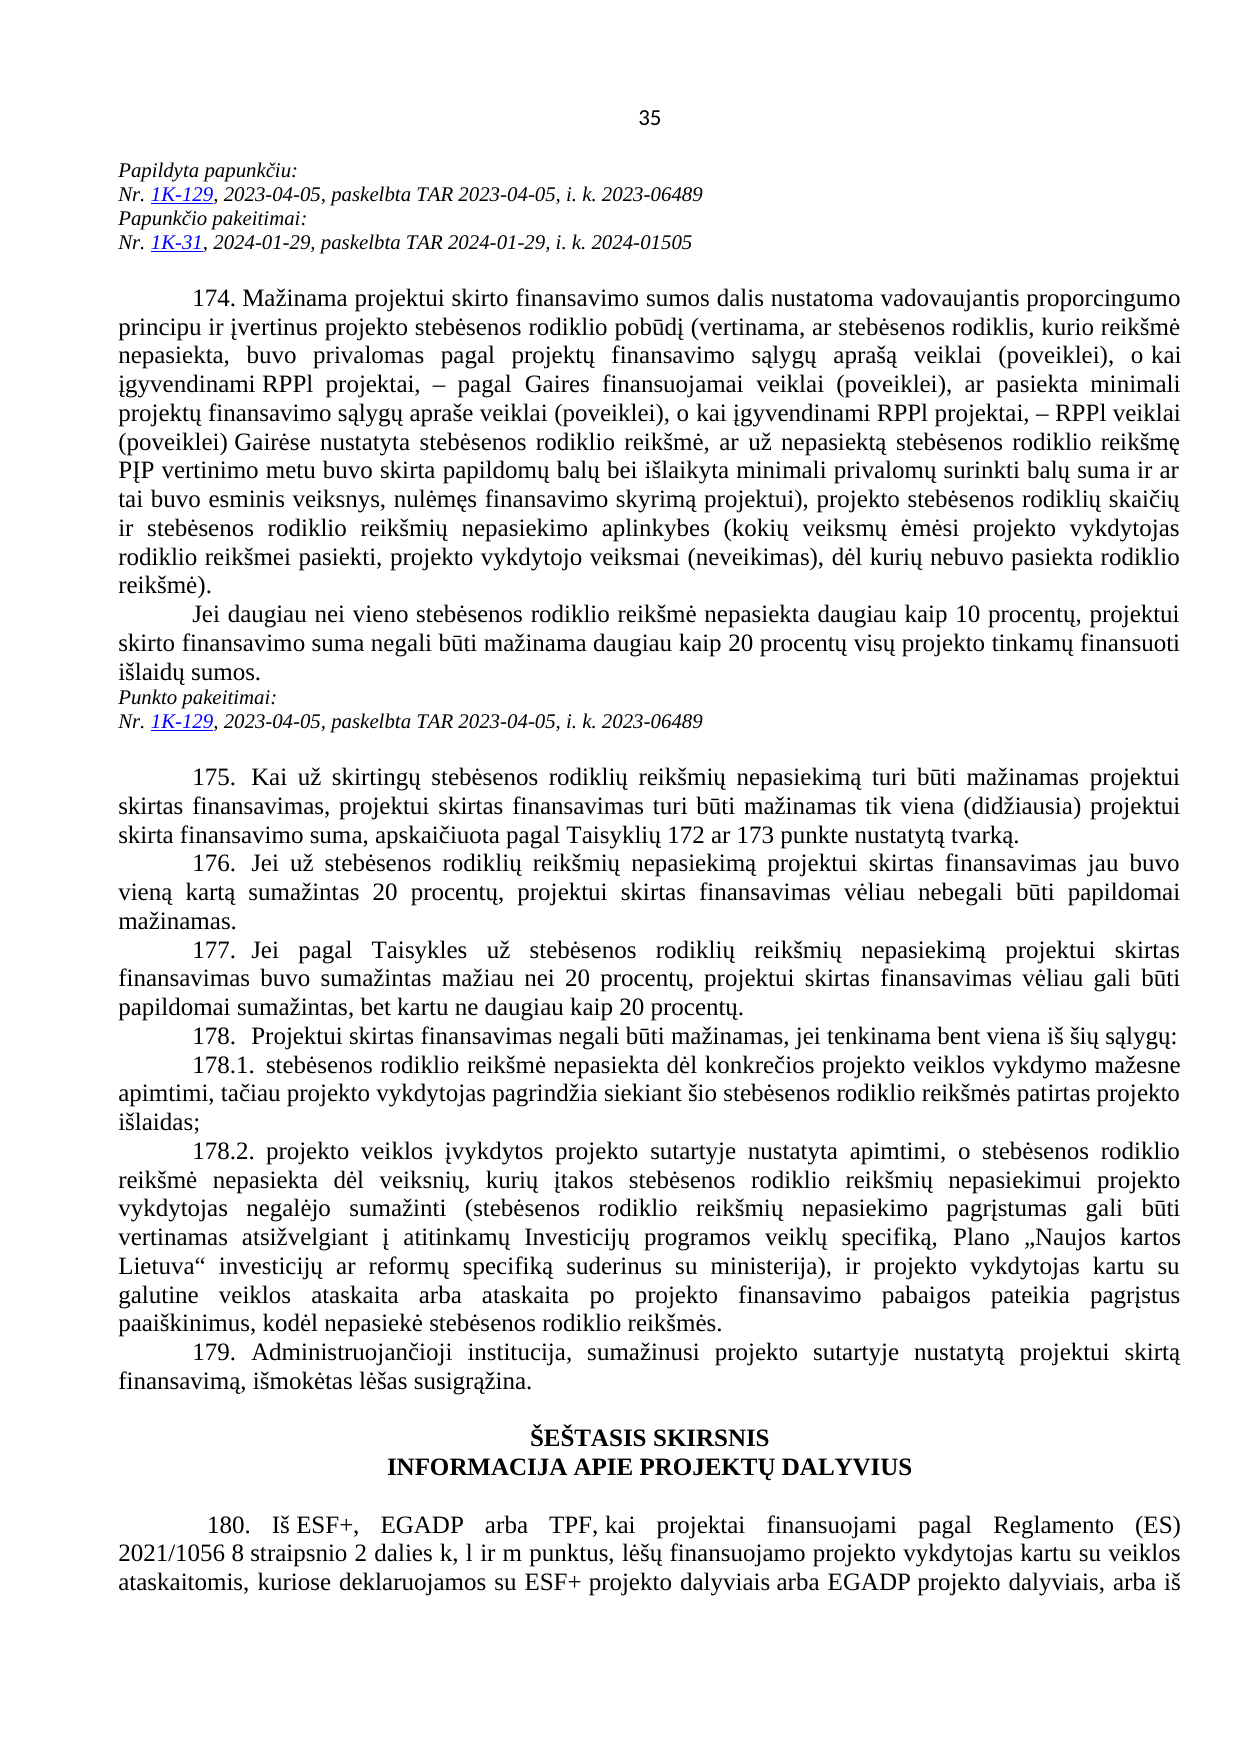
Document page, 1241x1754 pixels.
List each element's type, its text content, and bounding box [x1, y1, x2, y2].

text 176. Jei už stebėsenos rodiklių reikšmių nepasiekimą projektui skirtas finansavimas jau buvo vieną kartą sumažintas 20 procentų, projektui skirtas finansavimas vėliau nebegali būti papildomai mažinamas. [118, 848, 1181, 935]
text 178.2. projekto veiklos įvykdytos projekto sutartyje nustatyta apimtimi, o stebėsenos rodiklio reikšmė nepasiekta dėl veiksnių, kurių įtakos stebėsenos rodiklio reikšmių nepasiekimui projekto vykdytojas negalėjo sumažinti (stebėsenos rodiklio reikšmių nepasiekimo pagrįstumas gali būti vertinamas atsižvelgiant į atitinkamų Investicijų programos veiklų specifiką, Plano „Naujos kartos Lietuva“ investicijų ar reformų specifiką suderinus su ministerija), ir projekto vykdytojas kartu su galutine veiklos ataskaita arba ataskaita po projekto finansavimo pabaigos pateikia pagrįstus paaiškinimus, kodėl nepasiekė stebėsenos rodiklio reikšmės. [118, 1136, 1181, 1337]
text ŠEŠTASIS SKIRSNIS [118, 1423, 1181, 1452]
text Punkto pakeitimai: [118, 685, 1181, 709]
text 179. Administruojančioji institucija, sumažinusi projekto sutartyje nustatytą projektui skirtą finansavimą, išmokėtas lėšas susigrąžina. [118, 1337, 1181, 1395]
text 180. Iš ESF+, EGADP arba TPF, kai projektai finansuojami pagal Reglamento (ES) 2021/1056 8 straipsnio 2 dalies k, l ir m punktus, lėšų finansuojamo projekto vykdytojas kartu su veiklos ataskaitomis, kuriose deklaruojamos su ESF+ projekto dalyviais arba EGADP projekto dalyviais, arba iš [118, 1510, 1181, 1596]
text Jei daugiau nei vieno stebėsenos rodiklio reikšmė nepasiekta daugiau kaip 10 procentų, projektui skirto finansavimo suma negali būti mažinama daugiau kaip 20 procentų visų projekto tinkamų finansuoti išlaidų sumos. [118, 599, 1181, 685]
text 178. Projektui skirtas finansavimas negali būti mažinamas, jei tenkinama bent viena iš šių sąlygų: [118, 1021, 1181, 1050]
text 178.1. stebėsenos rodiklio reikšmė nepasiekta dėl konkrečios projekto veiklos vykdymo mažesne apimtimi, tačiau projekto vykdytojas pagrindžia siekiant šio stebėsenos rodiklio reikšmės patirtas projekto išlaidas; [118, 1050, 1181, 1136]
text Nr. 1K-129, 2023-04-05, paskelbta TAR 2023-04-05, i. k. 2023-06489 [118, 182, 1181, 206]
text 174. Mažinama projektui skirto finansavimo sumos dalis nustatoma vadovaujantis proporcingumo principu ir įvertinus projekto stebėsenos rodiklio pobūdį (vertinama, ar stebėsenos rodiklis, kurio reikšmė nepasiekta, buvo privalomas pagal projektų finansavimo sąlygų aprašą veiklai (poveiklei), o kai įgyvendinami RPPl projektai, – pagal Gaires finansuojamai veiklai (poveiklei), ar pasiekta minimali projektų finansavimo sąlygų apraše veiklai (poveiklei), o kai įgyvendinami RPPl projektai, – RPPl veiklai (poveiklei) Gairėse nustatyta stebėsenos rodiklio reikšmė, ar už nepasiektą stebėsenos rodiklio reikšmę PĮP vertinimo metu buvo skirta papildomų balų bei išlaikyta minimali privalomų surinkti balų suma ir ar tai buvo esminis veiksnys, nulėmęs finansavimo skyrimą projektui), projekto stebėsenos rodiklių skaičių ir stebėsenos rodiklio reikšmių nepasiekimo aplinkybes (kokių veiksmų ėmėsi projekto vykdytojas rodiklio reikšmei pasiekti, projekto vykdytojo veiksmai (neveikimas), dėl kurių nebuvo pasiekta rodiklio reikšmė). [118, 283, 1181, 599]
text Nr. 1K-31, 2024-01-29, paskelbta TAR 2024-01-29, i. k. 2024-01505 [118, 230, 1181, 254]
text INFORMACIJA APIE PROJEKTŲ DALYVIUS [118, 1452, 1181, 1481]
text Nr. 1K-129, 2023-04-05, paskelbta TAR 2023-04-05, i. k. 2023-06489 [118, 709, 1181, 733]
text Papildyta papunkčiu: [118, 158, 1181, 182]
text 175. Kai už skirtingų stebėsenos rodiklių reikšmių nepasiekimą turi būti mažinamas projektui skirtas finansavimas, projektui skirtas finansavimas turi būti mažinamas tik viena (didžiausia) projektui skirta finansavimo suma, apskaičiuota pagal Taisyklių 172 ar 173 punkte nustatytą tvarką. [118, 762, 1181, 848]
text 177. Jei pagal Taisykles už stebėsenos rodiklių reikšmių nepasiekimą projektui skirtas finansavimas buvo sumažintas mažiau nei 20 procentų, projektui skirtas finansavimas vėliau gali būti papildomai sumažintas, bet kartu ne daugiau kaip 20 procentų. [118, 935, 1181, 1021]
text Papunkčio pakeitimai: [118, 206, 1181, 230]
